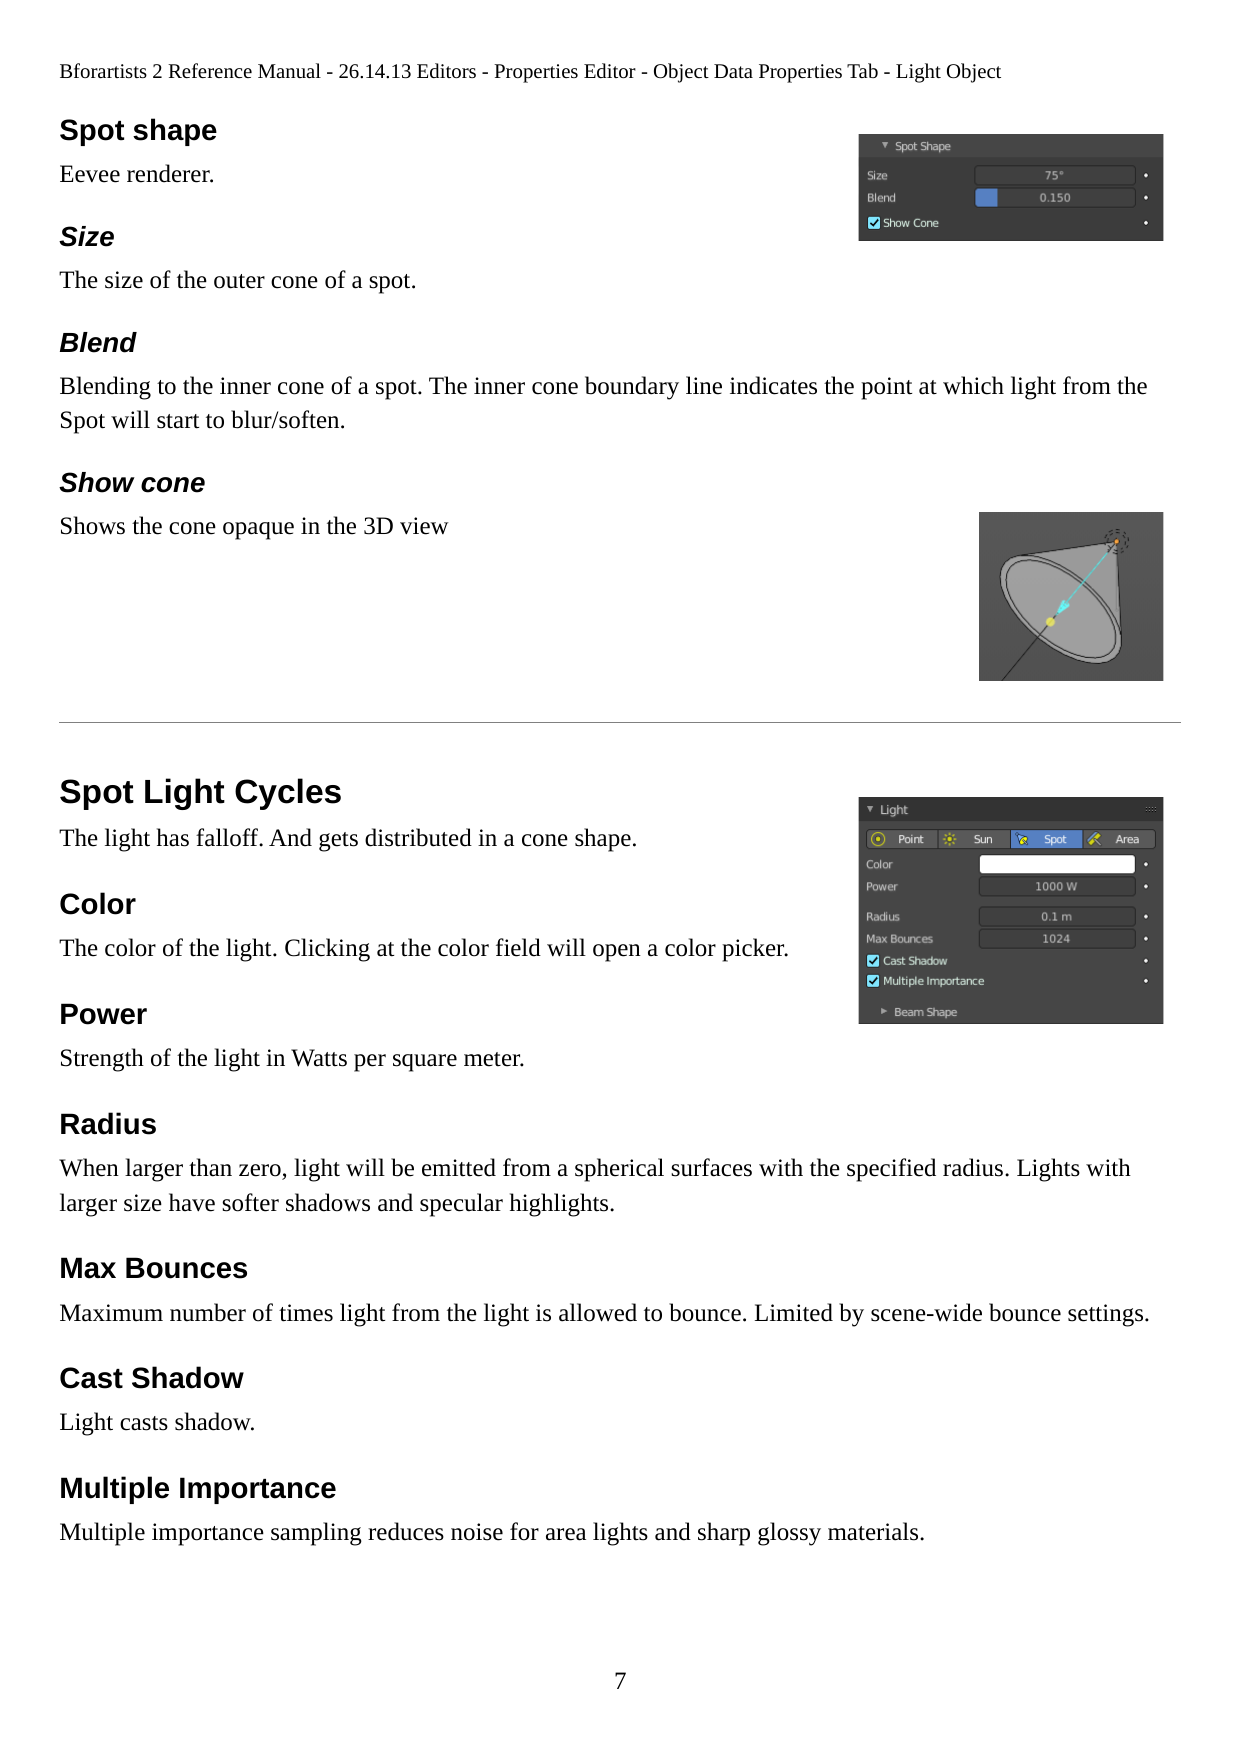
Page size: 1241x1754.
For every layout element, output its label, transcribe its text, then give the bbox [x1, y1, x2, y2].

subtitle Size [59, 220, 1181, 252]
subtitle Radius [59, 1107, 1181, 1141]
text Maximum number of times light from the light is allowed to bounce. Limited by scene-wide bounce settings. [59, 1298, 1181, 1326]
text Strength of the light in Watts per square meter. [59, 1043, 1181, 1072]
subtitle Spot Light Cycles [59, 772, 1181, 811]
text The size of the outer cone of a spot. [59, 265, 1181, 293]
text The color of the light. Clicking at the color field will open a color picker. [59, 933, 858, 962]
subtitle Max Bounces [59, 1251, 1181, 1285]
text When larger than zero, light will be emitted from a spherical surfaces with the specified radius. Lights with larger size have softer shadows and specular highlights. [59, 1153, 1181, 1216]
picture [858, 797, 1164, 1024]
text Shows the cone opaque in the 3D view [59, 511, 1181, 540]
text [1164, 159, 1181, 188]
subtitle Power [59, 997, 1181, 1031]
subtitle [1164, 887, 1181, 921]
text Eevee renderer. [59, 159, 858, 188]
subtitle Color [59, 887, 858, 921]
subtitle Multiple Importance [59, 1471, 1181, 1505]
subtitle Blend [59, 326, 1181, 358]
text Blending to the inner cone of a spot. The inner cone boundary line indicates the point at which light from the Spot will start to blur/soften. [59, 371, 1181, 434]
subtitle Spot shape [59, 113, 1181, 146]
text Multiple importance sampling reduces noise for area lights and sharp glossy materials. [59, 1517, 1181, 1546]
subtitle Cast Shadow [59, 1361, 1181, 1395]
text Light casts shadow. [59, 1407, 1181, 1436]
text The light has falloff. And gets distributed in a cone shape. [59, 823, 858, 852]
subtitle Show cone [59, 467, 1181, 499]
picture [979, 512, 1164, 681]
picture [858, 134, 1164, 241]
